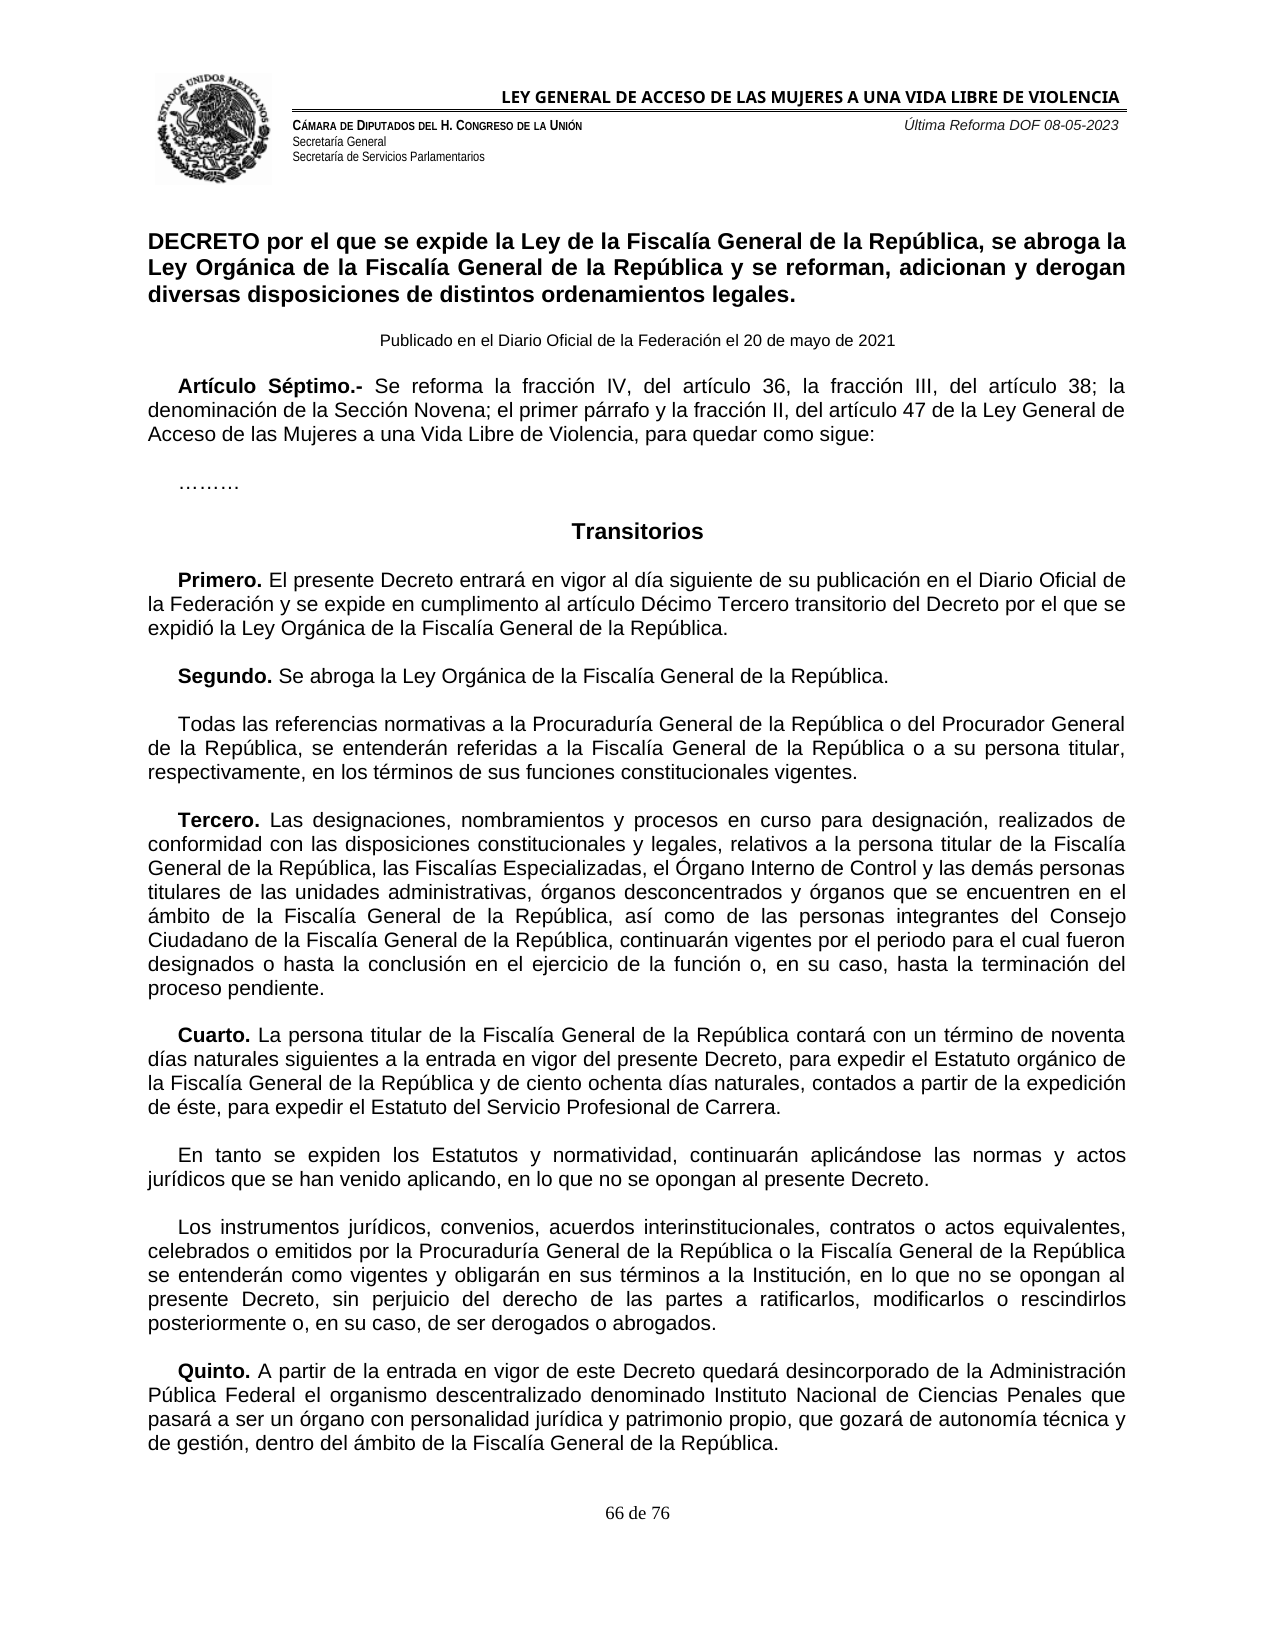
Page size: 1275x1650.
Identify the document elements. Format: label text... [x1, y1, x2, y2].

text Todas las referencias normativas a la Procuraduría General de la República o del Procurador General de la República, se entenderán referidas a la Fiscalía General de la República o a su persona titular, respectivamente, en los términos de sus funciones constitucionales vigentes. [148, 712, 1127, 784]
text Transitorios [148, 518, 1127, 544]
text DECRETO por el que se expide la Ley de la Fiscalía General de la República, se abroga la Ley Orgánica de la Fiscalía General de la República y se reforman, adicionan y derogan diversas disposiciones de distintos ordenamientos legales. [148, 228, 1127, 307]
text Los instrumentos jurídicos, convenios, acuerdos interinstitucionales, contratos o actos equivalentes, celebrados o emitidos por la Procuraduría General de la República o la Fiscalía General de la República se entenderán como vigentes y obligarán en sus términos a la Institución, en lo que no se opongan al presente Decreto, sin perjuicio del derecho de las partes a ratificarlos, modificarlos o rescindirlos posteriormente o, en su caso, de ser derogados o abrogados. [148, 1215, 1127, 1335]
text Publicado en el Diario Oficial de la Federación el 20 de mayo de 2021 [148, 331, 1127, 350]
text ……… [148, 470, 1127, 494]
text Quinto. A partir de la entrada en vigor de este Decreto quedará desincorporado de la Administración Pública Federal el organismo descentralizado denominado Instituto Nacional de Ciencias Penales que pasará a ser un órgano con personalidad jurídica y patrimonio propio, que gozará de autonomía técnica y de gestión, dentro del ámbito de la Fiscalía General de la República. [148, 1359, 1127, 1454]
text Primero. El presente Decreto entrará en vigor al día siguiente de su publicación en el Diario Oficial de la Federación y se expide en cumplimento al artículo Décimo Tercero transitorio del Decreto por el que se expidió la Ley Orgánica de la Fiscalía General de la República. [148, 568, 1127, 640]
text Artículo Séptimo.- Se reforma la fracción IV, del artículo 36, la fracción III, del artículo 38; la denominación de la Sección Novena; el primer párrafo y la fracción II, del artículo 47 de la Ley General de Acceso de las Mujeres a una Vida Libre de Violencia, para quedar como sigue: [148, 374, 1127, 446]
text Segundo. Se abroga la Ley Orgánica de la Fiscalía General de la República. [148, 664, 1127, 688]
text Tercero. Las designaciones, nombramientos y procesos en curso para designación, realizados de conformidad con las disposiciones constitucionales y legales, relativos a la persona titular de la Fiscalía General de la República, las Fiscalías Especializadas, el Órgano Interno de Control y las demás personas titulares de las unidades administrativas, órganos desconcentrados y órganos que se encuentren en el ámbito de la Fiscalía General de la República, así como de las personas integrantes del Consejo Ciudadano de la Fiscalía General de la República, continuarán vigentes por el periodo para el cual fueron designados o hasta la conclusión en el ejercicio de la función o, en su caso, hasta la terminación del proceso pendiente. [148, 808, 1127, 999]
text En tanto se expiden los Estatutos y normatividad, continuarán aplicándose las normas y actos jurídicos que se han venido aplicando, en lo que no se opongan al presente Decreto. [148, 1143, 1127, 1191]
text Cuarto. La persona titular de la Fiscalía General de la República contará con un término de noventa días naturales siguientes a la entrada en vigor del presente Decreto, para expedir el Estatuto orgánico de la Fiscalía General de la República y de ciento ochenta días naturales, contados a partir de la expedición de éste, para expedir el Estatuto del Servicio Profesional de Carrera. [148, 1023, 1127, 1119]
